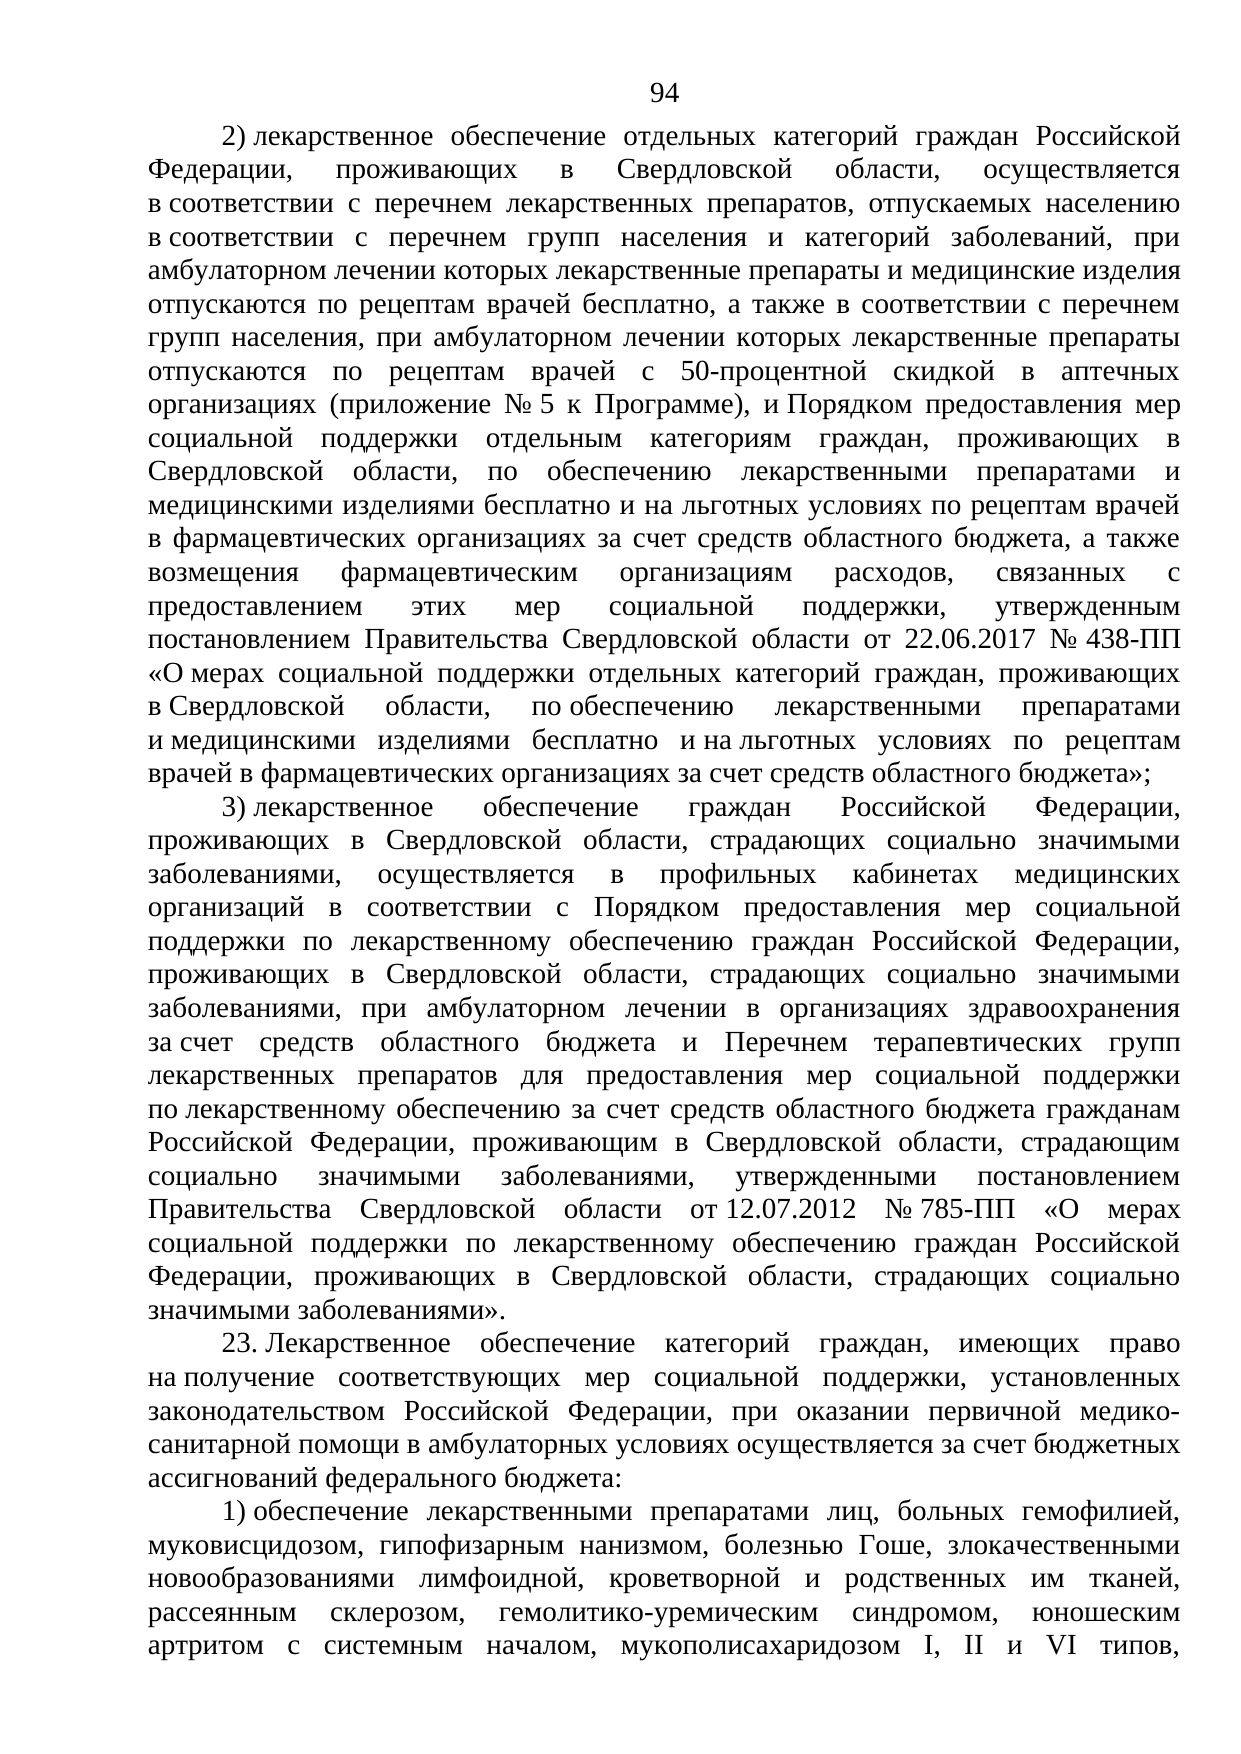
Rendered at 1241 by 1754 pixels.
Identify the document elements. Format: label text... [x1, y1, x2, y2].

text 23. Лекарственное обеспечение категорий граждан, имеющих право на получение соответствующих мер социальной поддержки, установленных законодательством Российской Федерации, при оказании первичной медико-санитарной помощи в амбулаторных условиях осуществляется за счет бюджетных ассигнований федерального бюджета: [148, 1326, 1181, 1493]
text 2) лекарственное обеспечение отдельных категорий граждан Российской Федерации, проживающих в Свердловской области, осуществляется в соответствии с перечнем лекарственных препаратов, отпускаемых населению в соответствии с перечнем групп населения и категорий заболеваний, при амбулаторном лечении которых лекарственные препараты и медицинские изделия отпускаются по рецептам врачей бесплатно, а также в соответствии с перечнем групп населения, при амбулаторном лечении которых лекарственные препараты отпускаются по рецептам врачей с 50-процентной скидкой в аптечных организациях (приложение № 5 к Программе), и Порядком предоставления мер социальной поддержки отдельным категориям граждан, проживающих в Свердловской области, по обеспечению лекарственными препаратами и медицинскими изделиями бесплатно и на льготных условиях по рецептам врачей в фармацевтических организациях за счет средств областного бюджета, а также возмещения фармацевтическим организациям расходов, связанных с предоставлением этих мер социальной поддержки, утвержденным постановлением Правительства Свердловской области от 22.06.2017 № 438‑ПП «О мерах социальной поддержки отдельных категорий граждан, проживающих в Свердловской области, по обеспечению лекарственными препаратами и медицинскими изделиями бесплатно и на льготных условиях по рецептам врачей в фармацевтических организациях за счет средств областного бюджета»; [148, 118, 1181, 789]
text 1) обеспечение лекарственными препаратами лиц, больных гемофилией, муковисцидозом, гипофизарным нанизмом, болезнью Гоше, злокачественными новообразованиями лимфоидной, кроветворной и родственных им тканей, рассеянным склерозом, гемолитико-уремическим синдромом, юношеским артритом с системным началом, мукополисахаридозом I, II и VI типов, [148, 1493, 1181, 1661]
text 3) лекарственное обеспечение граждан Российской Федерации, проживающих в Свердловской области, страдающих социально значимыми заболеваниями, осуществляется в профильных кабинетах медицинских организаций в соответствии с Порядком предоставления мер социальной поддержки по лекарственному обеспечению граждан Российской Федерации, проживающих в Свердловской области, страдающих социально значимыми заболеваниями, при амбулаторном лечении в организациях здравоохранения за счет средств областного бюджета и Перечнем терапевтических групп лекарственных препаратов для предоставления мер социальной поддержки по лекарственному обеспечению за счет средств областного бюджета гражданам Российской Федерации, проживающим в Свердловской области, страдающим социально значимыми заболеваниями, утвержденными постановлением Правительства Свердловской области от 12.07.2012 № 785‑ПП «О мерах социальной поддержки по лекарственному обеспечению граждан Российской Федерации, проживающих в Свердловской области, страдающих социально значимыми заболеваниями». [148, 789, 1181, 1326]
